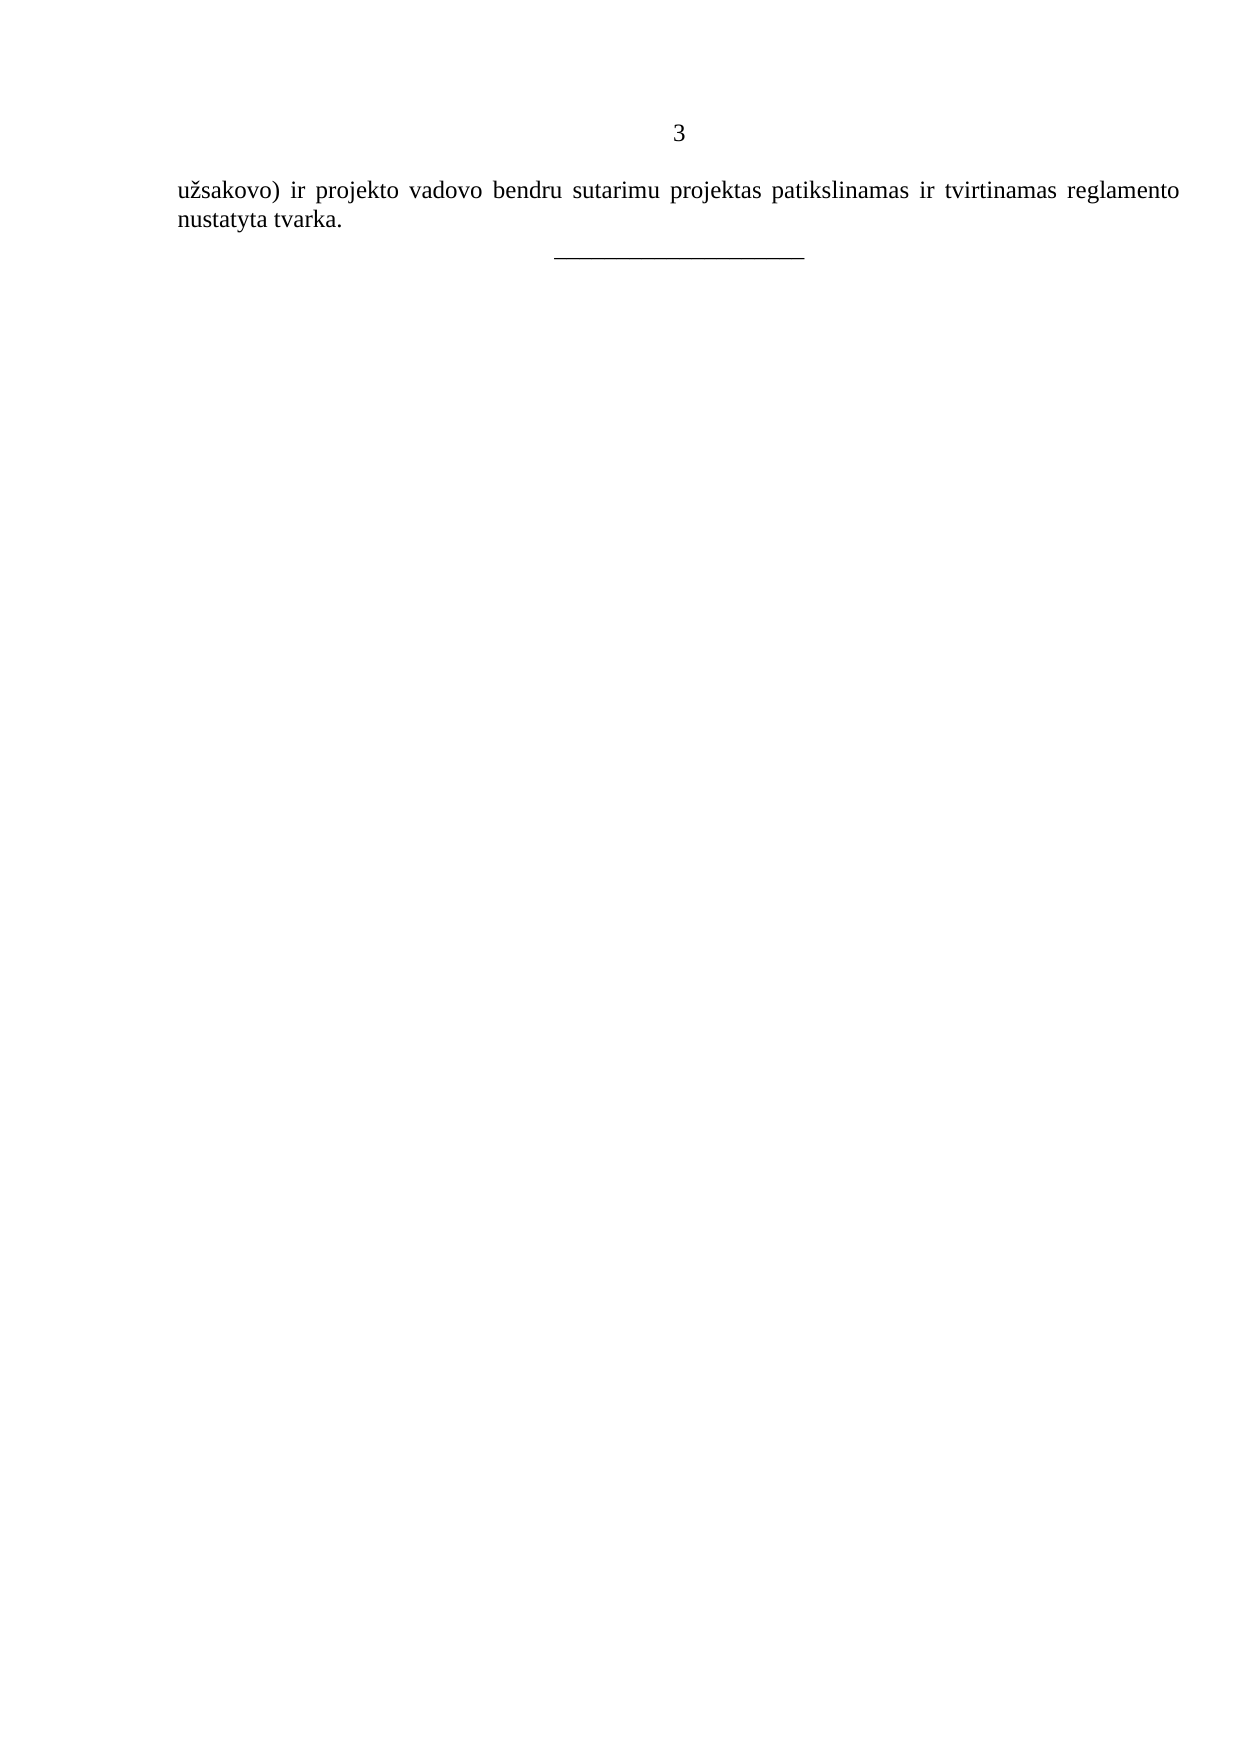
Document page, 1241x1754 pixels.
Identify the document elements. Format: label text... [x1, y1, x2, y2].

text ____________________ [177, 233, 1181, 262]
text užsakovo) ir projekto vadovo bendru sutarimu projektas patikslinamas ir tvirtinamas reglamento nustatyta tvarka. [177, 176, 1181, 233]
